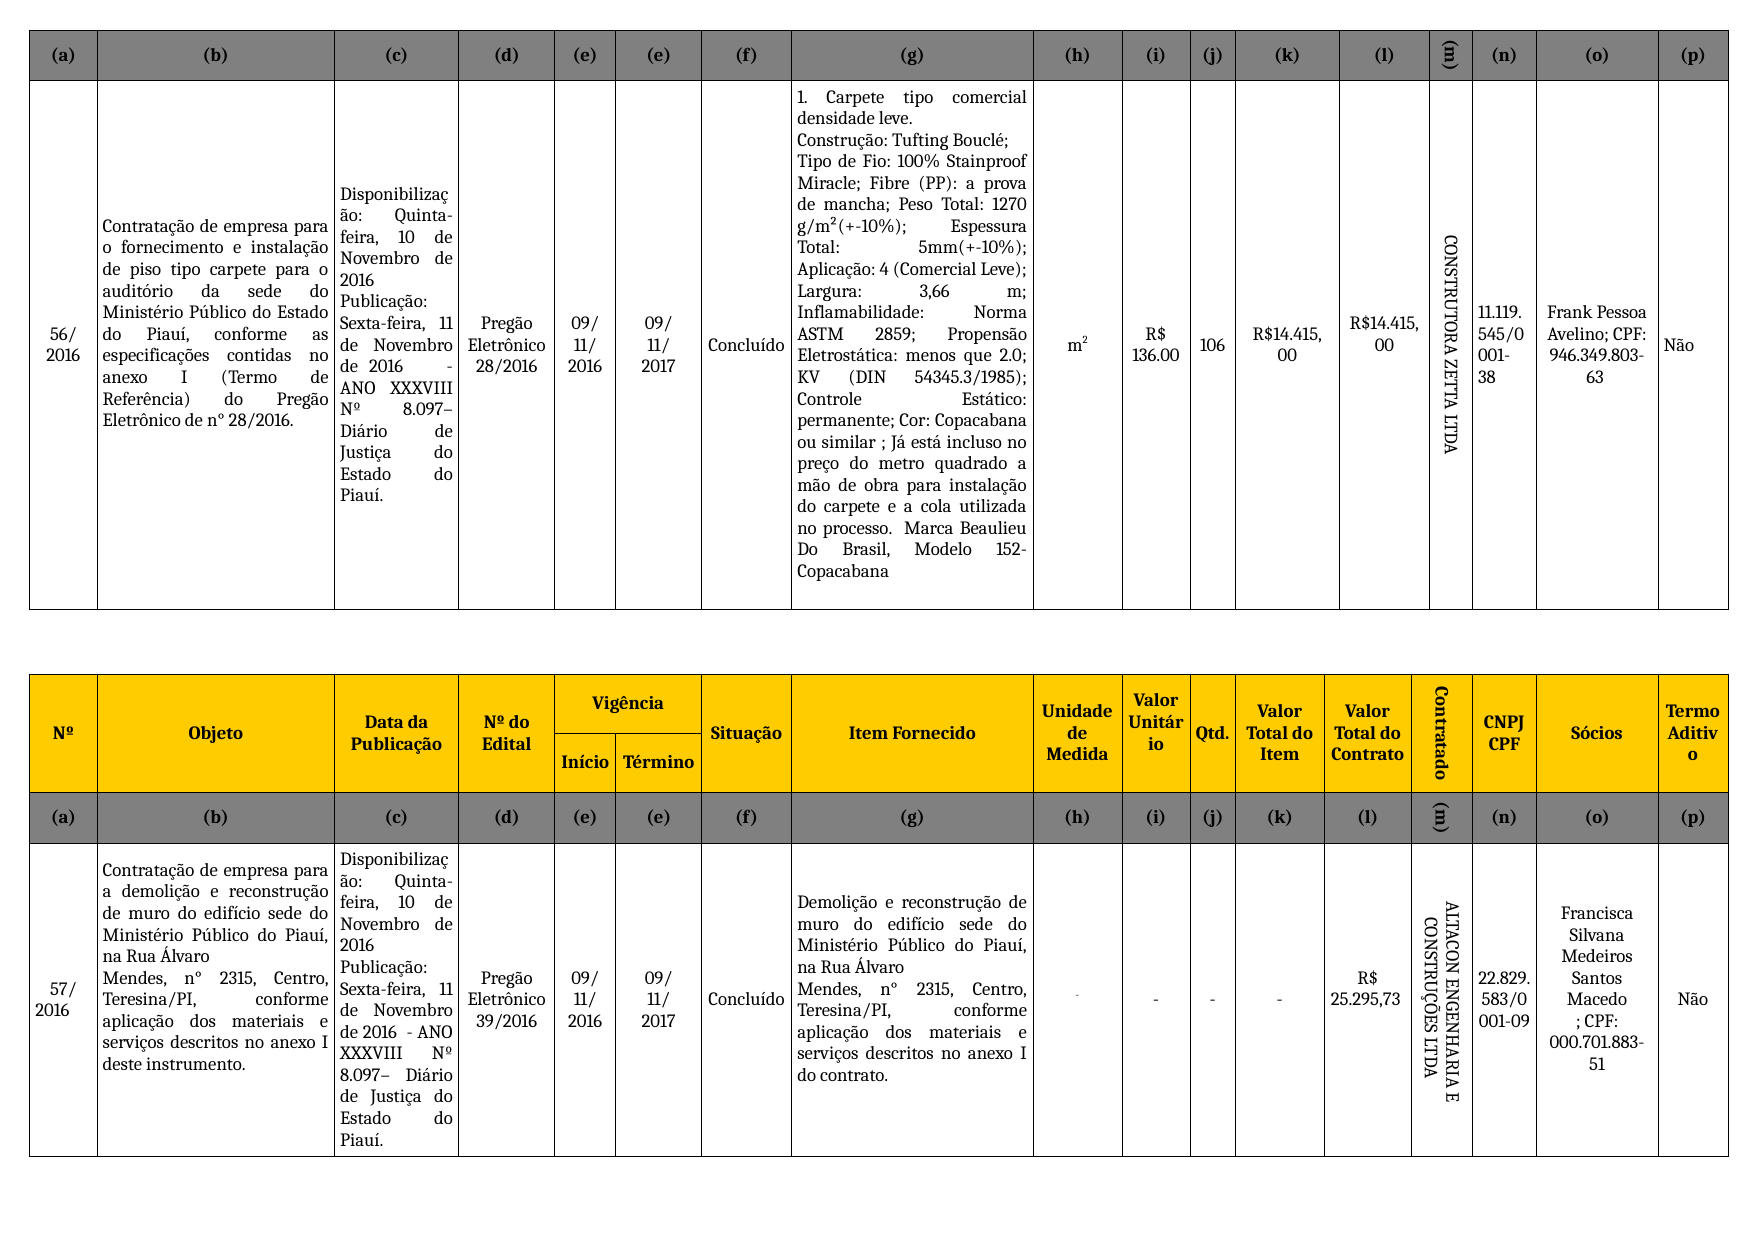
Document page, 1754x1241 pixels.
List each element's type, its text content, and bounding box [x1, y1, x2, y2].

table_cell Frank Pessoa Avelino; CPF: 946.349.803-63 [1537, 81, 1658, 609]
table_header Valor Total do Contrato [1325, 675, 1411, 792]
table_cell (b) [98, 793, 334, 843]
table_cell (g) [792, 31, 1033, 80]
table_cell 09/ 11/ 2016 [555, 81, 615, 609]
table_cell (h) [1034, 793, 1122, 843]
table_header Valor Total do Item [1236, 675, 1324, 792]
table_cell (c) [335, 31, 458, 80]
table_cell Disponibilização: Quinta-feira, 10 de Novembro de 2016 Publicação: Sexta-feira, 11 de Novembro de 2016 - ANO XXXVIII Nº 8.097– Diário de Justiça do Estado do Piauí. [335, 81, 458, 609]
table_header Objeto [98, 675, 334, 792]
table_cell (e) [616, 793, 701, 843]
table_cell (c) [335, 793, 458, 843]
table_cell (e) [555, 793, 615, 843]
table_cell (o) [1537, 31, 1658, 80]
table_cell 11.119.545/0001- 38 [1473, 81, 1536, 609]
table_cell Pregão Eletrônico 39/2016 [459, 844, 554, 1156]
table_cell Demolição e reconstrução de muro do edifício sede do Ministério Público do Piauí, na Rua Álvaro Mendes, n° 2315, Centro, Teresina/PI, conforme aplicação dos materiais e serviços descritos no anexo I do contrato. [792, 844, 1033, 1156]
table_cell R$14.415, 00 [1236, 81, 1339, 609]
table_header Nº do Edital [459, 675, 554, 792]
table_cell 106 [1191, 81, 1235, 609]
table_cell 22.829.583/0001-09 [1473, 844, 1536, 1156]
table_cell (l) [1325, 793, 1411, 843]
table_cell Término [616, 734, 701, 792]
table_cell R$ 25.295,73 [1325, 844, 1411, 1156]
table_cell (a) [30, 793, 97, 843]
table_cell (j) [1191, 31, 1235, 80]
table_cell Disponibilização: Quinta-feira, 10 de Novembro de 2016 Publicação: Sexta-feira, 11 de Novembro de 2016 - ANO XXXVIII Nº 8.097– Diário de Justiça do Estado do Piauí. [335, 844, 458, 1156]
table_cell 57/ 2016 [30, 844, 97, 1156]
table_cell (d) [459, 793, 554, 843]
table_header Qtd. [1191, 675, 1235, 792]
table_cell R$14.415, 00 [1340, 81, 1429, 609]
table_cell (n) [1473, 31, 1536, 80]
table_cell (m) [1412, 793, 1472, 843]
table_cell 09/ 11/ 2017 [616, 81, 701, 609]
table_cell (f) [702, 31, 791, 80]
table_header Situação [702, 675, 791, 792]
table_cell Não [1659, 844, 1728, 1156]
table_header Sócios [1537, 675, 1658, 792]
table_cell m2 [1034, 81, 1122, 609]
table_cell (k) [1236, 793, 1324, 843]
table_cell (p) [1659, 31, 1728, 80]
table_header Contratado [1412, 675, 1472, 792]
table_cell (k) [1236, 31, 1339, 80]
table_cell (n) [1473, 793, 1536, 843]
table_cell Contratação de empresa para o fornecimento e instalação de piso tipo carpete para o auditório da sede do Ministério Público do Estado do Piauí, conforme as especificações contidas no anexo I (Termo de Referência) do Pregão Eletrônico de n° 28/2016. [98, 81, 334, 609]
table_cell 09/ 11/ 2017 [616, 844, 701, 1156]
table_header Valor Unitário [1123, 675, 1190, 792]
table_cell (i) [1123, 31, 1190, 80]
table_cell (p) [1659, 793, 1728, 843]
table_cell R$ 136,00 [1123, 81, 1190, 609]
table_cell Concluído [702, 844, 791, 1156]
table_cell (l) [1340, 31, 1429, 80]
table_cell 09/ 11/ 2016 [555, 844, 615, 1156]
table_cell CONSTRUTORA ZETTA LTDA [1430, 81, 1472, 609]
table_cell Início [555, 734, 615, 792]
table_header Termo Aditivo [1659, 675, 1728, 792]
table_cell (b) [98, 31, 334, 80]
table_cell 1. Carpete tipo comercial densidade leve. Construção: Tufting Bouclé; Tipo de Fio: 100% Stainproof Miracle; Fibre (PP): a prova de mancha; Peso Total: 1270 g/m²(+-10%); Espessura Total: 5mm(+-10%); Aplicação: 4 (Comercial Leve); Largura: 3,66 m; Inflamabilidade: Norma ASTM 2859; Propensão Eletrostática: menos que 2.0; KV (DIN 54345.3/1985); Controle Estático: permanente; Cor: Copacabana ou similar ; Já está incluso no preço do metro quadrado a mão de obra para instalação do carpete e a cola utilizada no processo. Marca Beaulieu Do Brasil, Modelo 152- Copacabana [792, 81, 1033, 609]
table_cell - [1034, 844, 1122, 1156]
table_cell - [1123, 844, 1190, 1156]
table_cell ALTACON ENGENHARIA E CONSTRUÇÕES LTDA [1412, 844, 1472, 1156]
table_cell (g) [792, 793, 1033, 843]
table_cell (o) [1537, 793, 1658, 843]
table_cell 56/ 2016 [30, 81, 97, 609]
table_cell Não [1659, 81, 1728, 609]
table_header CNPJ CPF [1473, 675, 1536, 792]
table_header Item Fornecido [792, 675, 1033, 792]
table_cell - [1236, 844, 1324, 1156]
table_header Data da Publicação [335, 675, 458, 792]
table_cell (e) [616, 31, 701, 80]
table_cell (e) [555, 31, 615, 80]
table_cell Contratação de empresa para a demolição e reconstrução de muro do edifício sede do Ministério Público do Piauí, na Rua Álvaro Mendes, n° 2315, Centro, Teresina/PI, conforme aplicação dos materiais e serviços descritos no anexo I deste instrumento. [98, 844, 334, 1156]
table_cell (i) [1123, 793, 1190, 843]
table_cell (d) [459, 31, 554, 80]
table_cell Concluído [702, 81, 791, 609]
table_cell (m) [1430, 31, 1472, 80]
table_cell Francisca Silvana Medeiros Santos Macedo ; CPF: 000.701.883-51 [1537, 844, 1658, 1156]
table_header Unidade de Medida [1034, 675, 1122, 792]
table_cell - [1191, 844, 1235, 1156]
table_header Vigência [555, 675, 701, 733]
table_cell (h) [1034, 31, 1122, 80]
table_cell (j) [1191, 793, 1235, 843]
table_cell Pregão Eletrônico 28/2016 [459, 81, 554, 609]
table_cell (f) [702, 793, 791, 843]
table_cell (a) [30, 31, 97, 80]
table_header Nº [30, 675, 97, 792]
